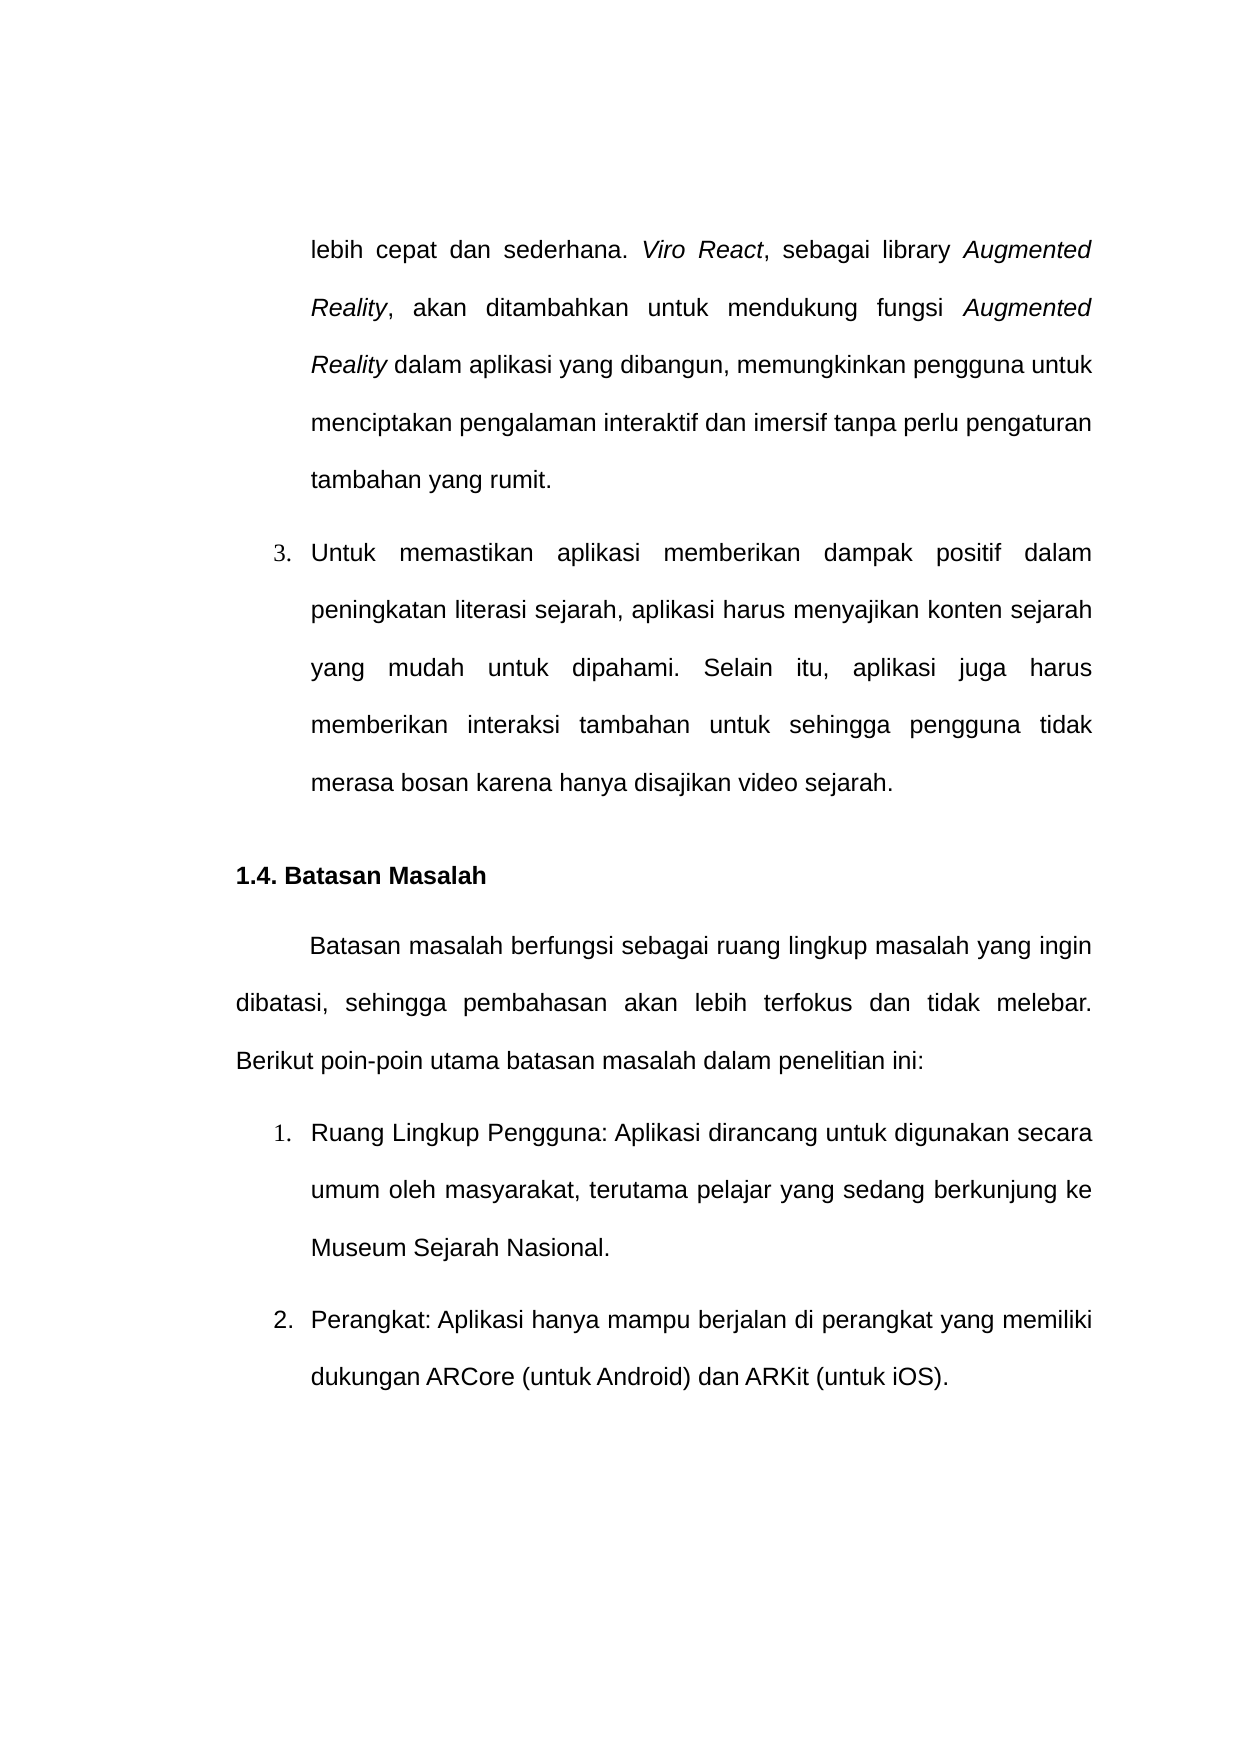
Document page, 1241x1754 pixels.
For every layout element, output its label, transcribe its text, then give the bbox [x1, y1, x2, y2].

subtitle 1.4. Batasan Masalah [236, 861, 1093, 889]
list Perangkat: Aplikasi hanya mampu berjalan di perangkat yang memiliki dukungan ARCore (untuk Android) dan ARKit (untuk iOS). [273, 1305, 1093, 1391]
list Ruang Lingkup Pengguna: Aplikasi dirancang untuk digunakan secara umum oleh masyarakat, terutama pelajar yang sedang berkunjung ke Museum Sejarah Nasional. [273, 1118, 1093, 1262]
list Untuk memastikan aplikasi memberikan dampak positif dalam peningkatan literasi sejarah, aplikasi harus menyajikan konten sejarah yang mudah untuk dipahami. Selain itu, aplikasi juga harus memberikan interaksi tambahan untuk sehingga pengguna tidak merasa bosan karena hanya disajikan video sejarah. [273, 538, 1093, 796]
text Batasan masalah berfungsi sebagai ruang lingkup masalah yang ingin dibatasi, sehingga pembahasan akan lebih terfokus dan tidak melebar. Berikut poin-poin utama batasan masalah dalam penelitian ini: [236, 931, 1093, 1074]
list lebih cepat dan sederhana. Viro React, sebagai library Augmented Reality, akan ditambahkan untuk mendukung fungsi Augmented Reality dalam aplikasi yang dibangun, memungkinkan pengguna untuk menciptakan pengalaman interaktif dan imersif tanpa perlu pengaturan tambahan yang rumit. [273, 236, 1093, 494]
